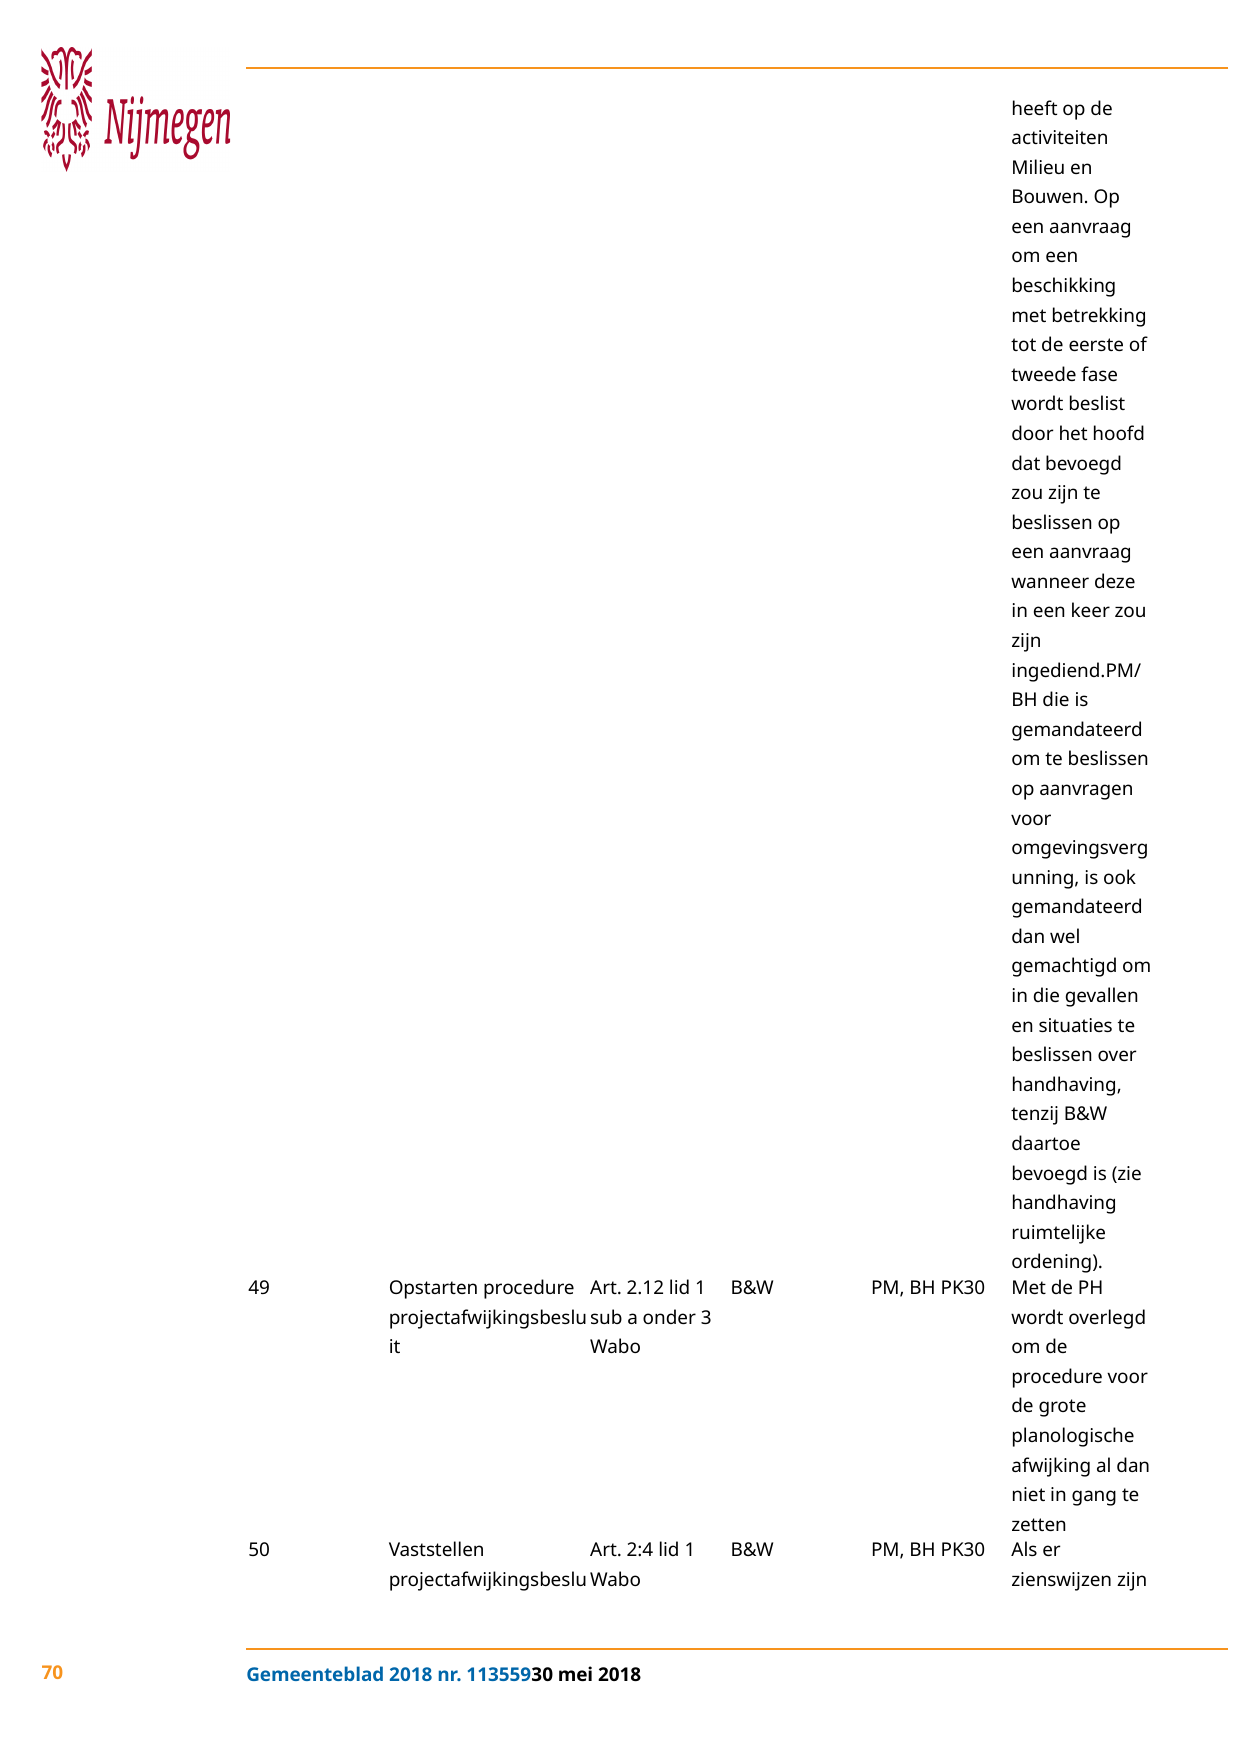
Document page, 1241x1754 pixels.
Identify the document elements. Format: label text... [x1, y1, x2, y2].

table_cell [248, 95, 388, 1274]
table_cell Vaststellen projectafwijkingsbeslu [389, 1537, 590, 1592]
table_cell B&W [730, 1537, 871, 1592]
table_cell heeft op de activiteiten Milieu en Bouwen. Op een aanvraag om een beschikking met betrekking tot de eerste of tweede fase wordt beslist door het hoofd dat bevoegd zou zijn te beslissen op een aanvraag wanneer deze in een keer zou zijn ingediend.PM/ BH die is gemandateerd om te beslissen op aanvragen voor omgevingsvergunning, is ook gemandateerd dan wel gemachtigd om in die gevallen en situaties te beslissen over handhaving, tenzij B&W daartoe bevoegd is (zie handhaving ruimtelijke ordening). [1011, 95, 1152, 1274]
table_cell B&W [730, 1274, 871, 1537]
table_cell [730, 95, 871, 1274]
table_cell PM, BH PK30 [871, 1537, 1011, 1592]
table_cell 49 [248, 1274, 388, 1537]
picture [41, 47, 231, 172]
table_cell [590, 95, 730, 1274]
table_cell Art. 2:4 lid 1 Wabo [590, 1537, 730, 1592]
table_cell Met de PH wordt overlegd om de procedure voor de grote planologische afwijking al dan niet in gang te zetten [1011, 1274, 1152, 1537]
table_cell Opstarten procedure projectafwijkingsbesluit [389, 1274, 590, 1537]
table_cell Art. 2.12 lid 1 sub a onder 3 Wabo [590, 1274, 730, 1537]
table_cell Als er zienswijzen zijn [1011, 1537, 1152, 1592]
table_cell [389, 95, 590, 1274]
table_cell [871, 95, 1011, 1274]
table_cell PM, BH PK30 [871, 1274, 1011, 1537]
table_cell 50 [248, 1537, 388, 1592]
